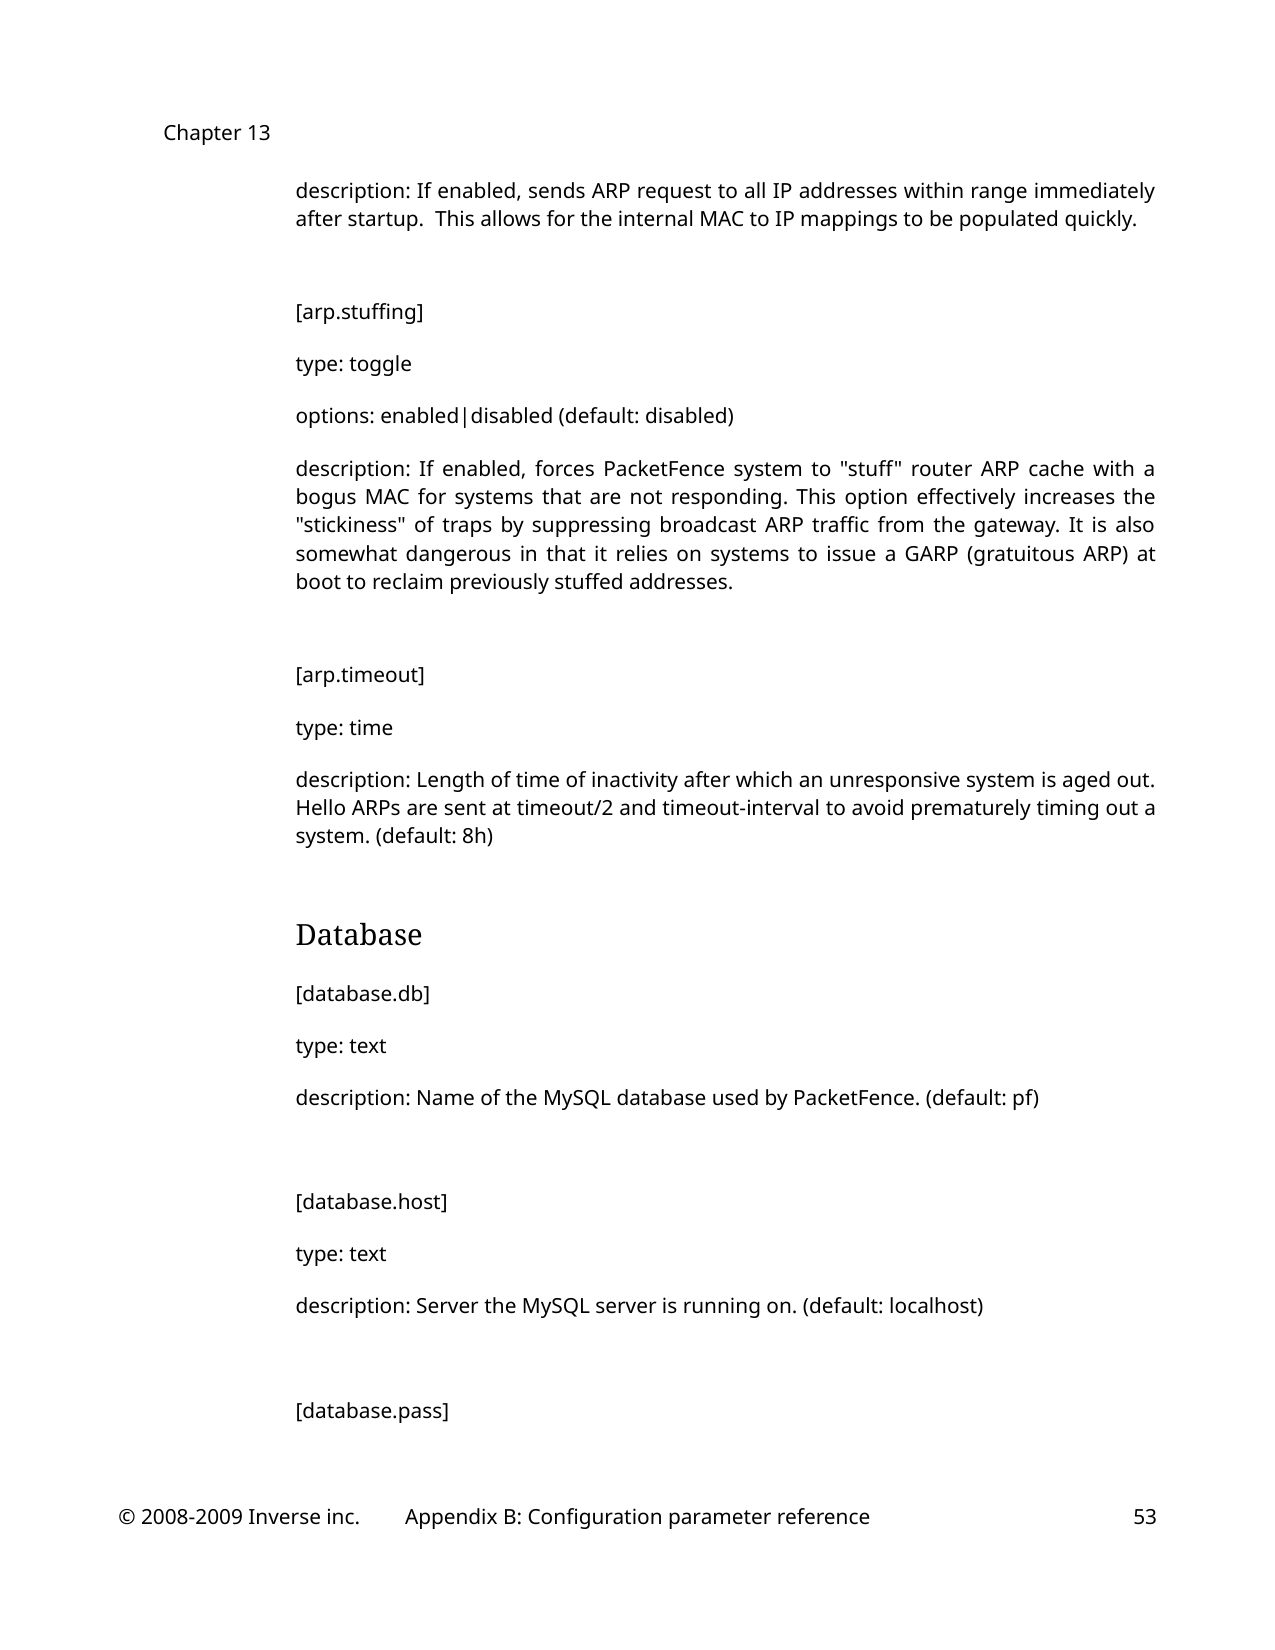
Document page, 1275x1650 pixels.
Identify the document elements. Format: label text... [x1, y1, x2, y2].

text type: text [295, 1031, 1157, 1059]
text [database.db] [295, 979, 1157, 1007]
text description: Name of the MySQL database used by PacketFence. (default: pf) [295, 1083, 1157, 1112]
text options: enabled|disabled (default: disabled) [295, 402, 1157, 430]
text description: Length of time of inactivity after which an unresponsive system is aged out. Hello ARPs are sent at timeout/2 and timeout-interval to avoid prematurely timing out a system. (default: 8h) [295, 765, 1157, 850]
text description: Server the MySQL server is running on. (default: localhost) [295, 1292, 1157, 1320]
text [arp.timeout] [295, 661, 1157, 689]
text type: time [295, 713, 1157, 741]
text description: If enabled, forces PacketFence system to "stuff" router ARP cache with a bogus MAC for systems that are not responding. This option effectively increases the "stickiness" of traps by suppressing broadcast ARP traffic from the gateway. It is also somewhat dangerous in that it relies on systems to issue a GARP (gratuitous ARP) at boot to reclaim previously stuffed addresses. [295, 454, 1157, 596]
text description: If enabled, sends ARP request to all IP addresses within range immediately after startup. This allows for the internal MAC to IP mappings to be populated quickly. [295, 176, 1157, 233]
text type: toggle [295, 349, 1157, 378]
text [arp.stuffing] [295, 297, 1157, 326]
text [database.host] [295, 1187, 1157, 1216]
text type: text [295, 1239, 1157, 1268]
text [database.pass] [295, 1396, 1157, 1424]
subtitle Database [295, 914, 1157, 954]
